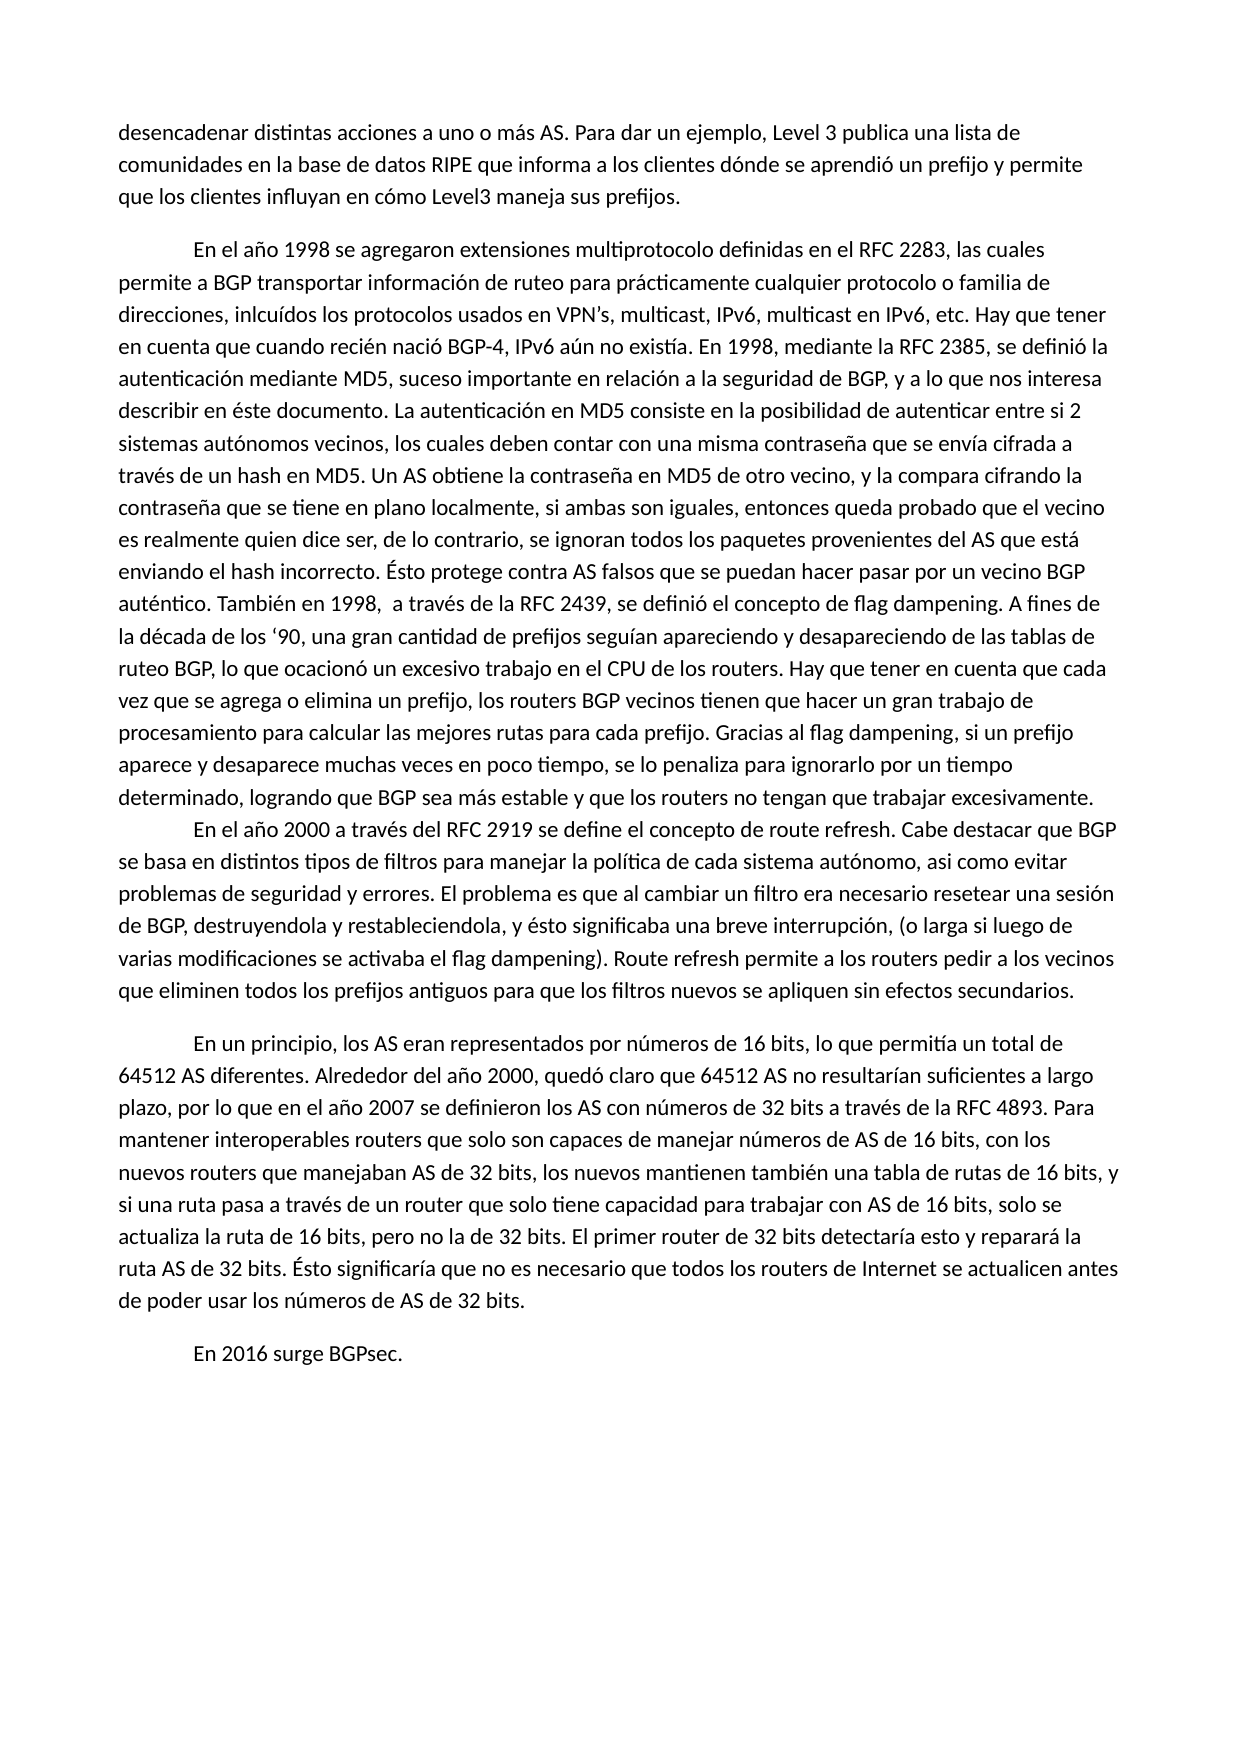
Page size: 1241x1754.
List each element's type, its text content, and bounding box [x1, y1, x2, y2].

text En un principio, los AS eran representados por números de 16 bits, lo que permitía un total de 64512 AS diferentes. Alrededor del año 2000, quedó claro que 64512 AS no resultarían suficientes a largo plazo, por lo que en el año 2007 se definieron los AS con números de 32 bits a través de la RFC 4893. Para mantener interoperables routers que solo son capaces de manejar números de AS de 16 bits, con los nuevos routers que manejaban AS de 32 bits, los nuevos mantienen también una tabla de rutas de 16 bits, y si una ruta pasa a través de un router que solo tiene capacidad para trabajar con AS de 16 bits, solo se actualiza la ruta de 16 bits, pero no la de 32 bits. El primer router de 32 bits detectaría esto y reparará la ruta AS de 32 bits. Ésto significaría que no es necesario que todos los routers de Internet se actualicen antes de poder usar los números de AS de 32 bits. [118, 1029, 1122, 1314]
text En el año 1998 se agregaron extensiones multiprotocolo definidas en el RFC 2283, las cuales permite a BGP transportar información de ruteo para prácticamente cualquier protocolo o familia de direcciones, inlcuídos los protocolos usados en VPN’s, multicast, IPv6, multicast en IPv6, etc. Hay que tener en cuenta que cuando recién nació BGP-4, IPv6 aún no existía. En 1998, mediante la RFC 2385, se definió la autenticación mediante MD5, suceso importante en relación a la seguridad de BGP, y a lo que nos interesa describir en éste documento. La autenticación en MD5 consiste en la posibilidad de autenticar entre si 2 sistemas autónomos vecinos, los cuales deben contar con una misma contraseña que se envía cifrada a través de un hash en MD5. Un AS obtiene la contraseña en MD5 de otro vecino, y la compara cifrando la contraseña que se tiene en plano localmente, si ambas son iguales, entonces queda probado que el vecino es realmente quien dice ser, de lo contrario, se ignoran todos los paquetes provenientes del AS que está enviando el hash incorrecto. Ésto protege contra AS falsos que se puedan hacer pasar por un vecino BGP auténtico. También en 1998, a través de la RFC 2439, se definió el concepto de flag dampening. A fines de la década de los ‘90, una gran cantidad de prefijos seguían apareciendo y desapareciendo de las tablas de ruteo BGP, lo que ocacionó un excesivo trabajo en el CPU de los routers. Hay que tener en cuenta que cada vez que se agrega o elimina un prefijo, los routers BGP vecinos tienen que hacer un gran trabajo de procesamiento para calcular las mejores rutas para cada prefijo. Gracias al flag dampening, si un prefijo aparece y desaparece muchas veces en poco tiempo, se lo penaliza para ignorarlo por un tiempo determinado, logrando que BGP sea más estable y que los routers no tengan que trabajar excesivamente. En el año 2000 a través del RFC 2919 se define el concepto de route refresh. Cabe destacar que BGP se basa en distintos tipos de filtros para manejar la política de cada sistema autónomo, asi como evitar problemas de seguridad y errores. El problema es que al cambiar un filtro era necesario resetear una sesión de BGP, destruyendola y restableciendola, y ésto significaba una breve interrupción, (o larga si luego de varias modificaciones se activaba el flag dampening). Route refresh permite a los routers pedir a los vecinos que eliminen todos los prefijos antiguos para que los filtros nuevos se apliquen sin efectos secundarios. [118, 236, 1122, 1004]
text En 2016 surge BGPsec. [118, 1339, 1122, 1367]
text desencadenar distintas acciones a uno o más AS. Para dar un ejemplo, Level 3 publica una lista de comunidades en la base de datos RIPE que informa a los clientes dónde se aprendió un prefijo y permite que los clientes influyan en cómo Level3 maneja sus prefijos. [118, 118, 1122, 211]
